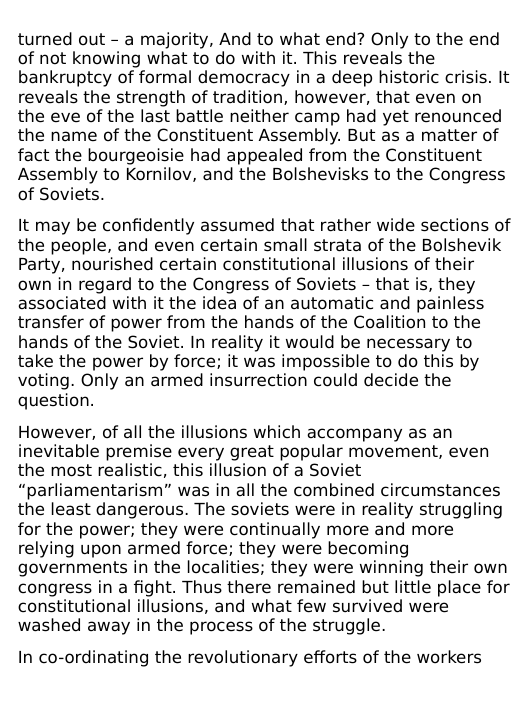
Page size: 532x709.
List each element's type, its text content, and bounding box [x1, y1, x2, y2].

text It may be confidently assumed that rather wide sections of the people, and even certain small strata of the Bolshevik Party, nourished certain constitutional illusions of their own in regard to the Congress of Soviets – that is, they associated with it the idea of an automatic and painless transfer of power from the hands of the Coalition to the hands of the Soviet. In reality it would be necessary to take the power by force; it was impossible to do this by voting. Only an armed insurrection could decide the question. [18, 216, 514, 410]
text However, of all the illusions which accompany as an inevitable premise every great popular movement, even the most realistic, this illusion of a Soviet “parliamentarism” was in all the combined circumstances the least dangerous. The soviets were in reality struggling for the power; they were continually more and more relying upon armed force; they were becoming governments in the localities; they were winning their own congress in a fight. Thus there remained but little place for constitutional illusions, and what few survived were washed away in the process of the struggle. [18, 423, 514, 636]
text In co-ordinating the revolutionary efforts of the workers [18, 648, 514, 668]
text turned out – a majority, And to what end? Only to the end of not knowing what to do with it. This reveals the bankruptcy of formal democracy in a deep historic crisis. It reveals the strength of tradition, however, that even on the eve of the last battle neither camp had yet renounced the name of the Constituent Assembly. But as a matter of fact the bourgeoisie had appealed from the Constituent Assembly to Kornilov, and the Bolshevisks to the Congress of Soviets. [18, 29, 514, 204]
